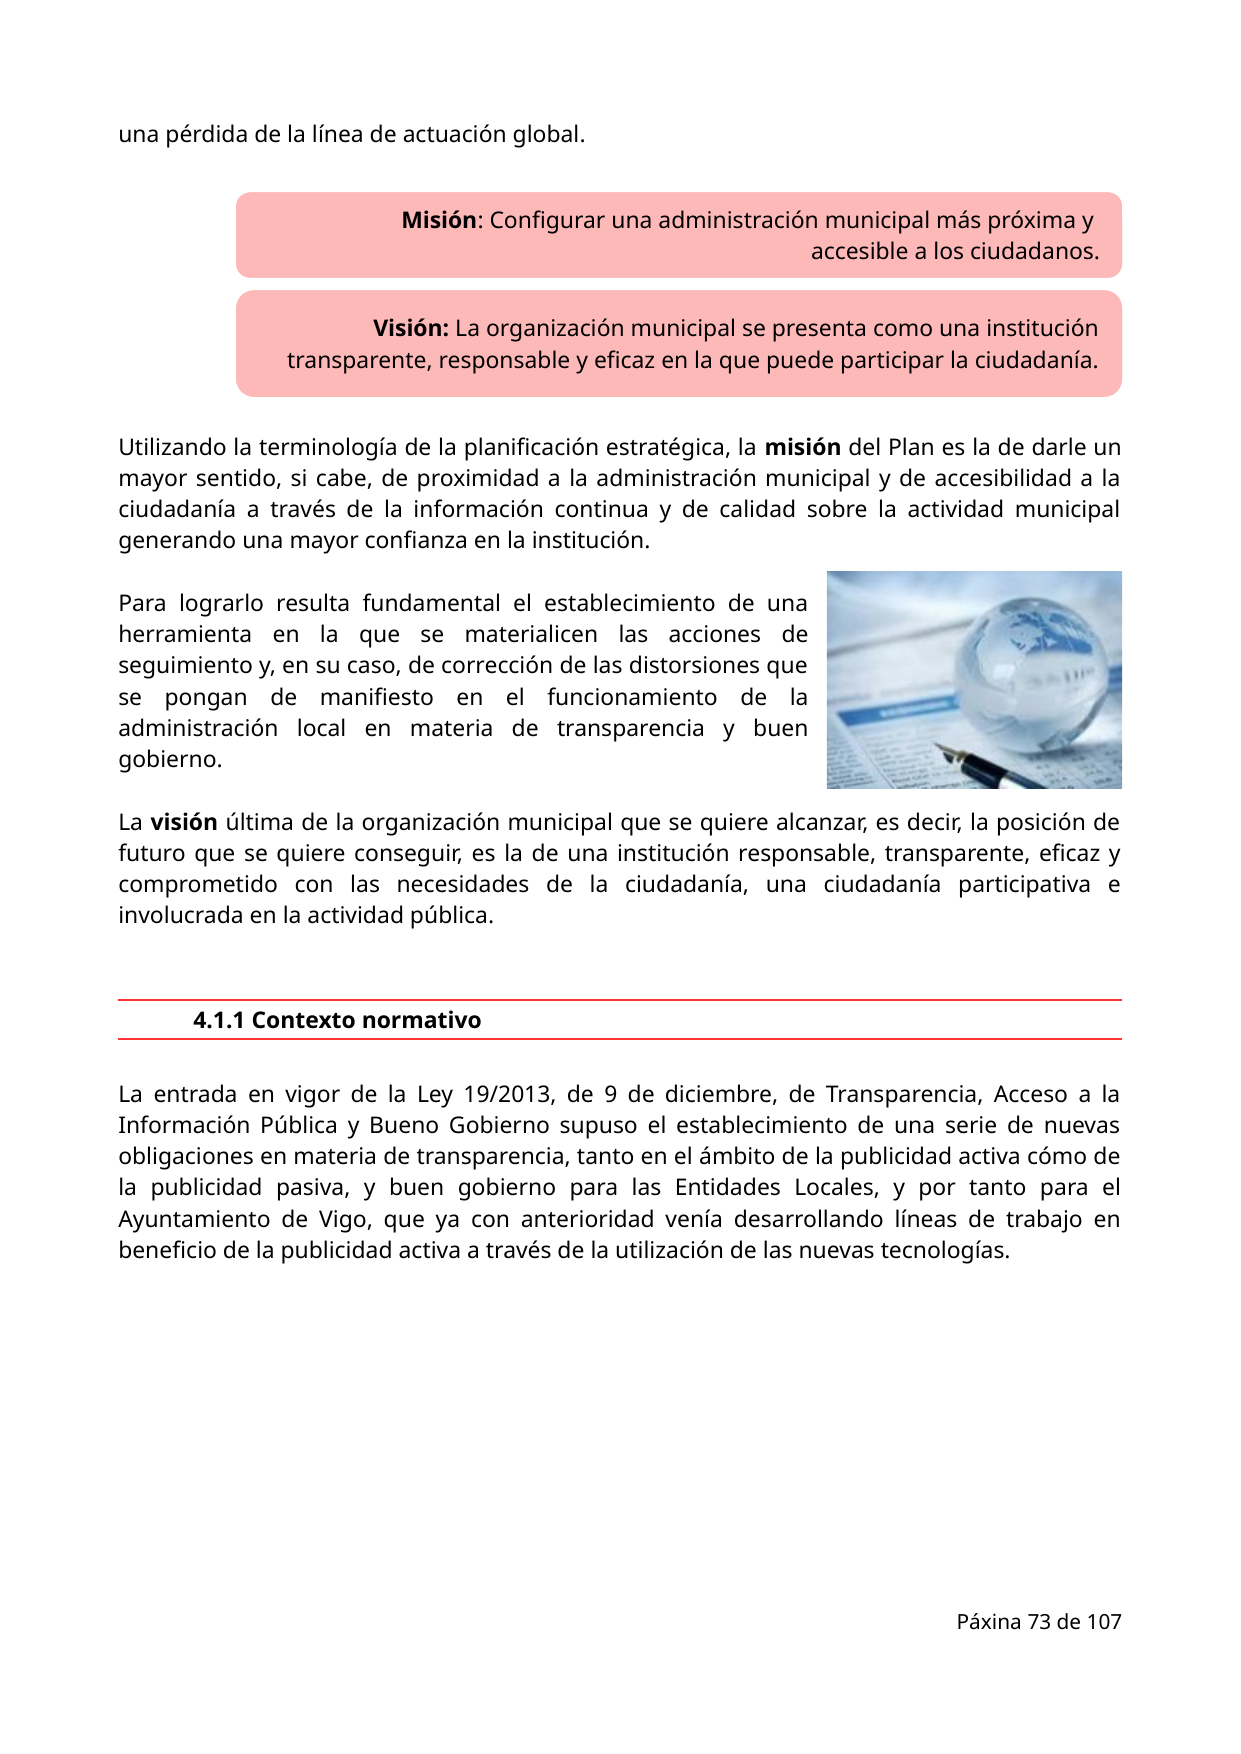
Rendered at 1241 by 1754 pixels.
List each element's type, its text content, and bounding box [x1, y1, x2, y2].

text una pérdida de la línea de actuación global. [118, 118, 1122, 149]
text La entrada en vigor de la Ley 19/2013, de 9 de diciembre, de Transparencia, Acceso a la Información Pública y Bueno Gobierno supuso el establecimiento de una serie de nuevas obligaciones en materia de transparencia, tanto en el ámbito de la publicidad activa cómo de la publicidad pasiva, y buen gobierno para las Entidades Locales, y por tanto para el Ayuntamiento de Vigo, que ya con anterioridad venía desarrollando líneas de trabajo en beneficio de la publicidad activa a través de la utilización de las nuevas tecnologías. [118, 1077, 1122, 1265]
text Para lograrlo resulta fundamental el establecimiento de una herramienta en la que se materialicen las acciones de seguimiento y, en su caso, de corrección de las distorsiones que se pongan de manifiesto en el funcionamiento de la administración local en materia de transparencia y buen gobierno. [118, 587, 826, 774]
picture [826, 571, 1123, 789]
text Utilizando la terminología de la planificación estratégica, la misión del Plan es la de darle un mayor sentido, si cabe, de proximidad a la administración municipal y de accesibilidad a la ciudadanía a través de la información continua y de calidad sobre la actividad municipal generando una mayor confianza en la institución. [118, 431, 1122, 556]
subtitle 4.1.1 Contexto normativo [118, 1001, 1122, 1038]
